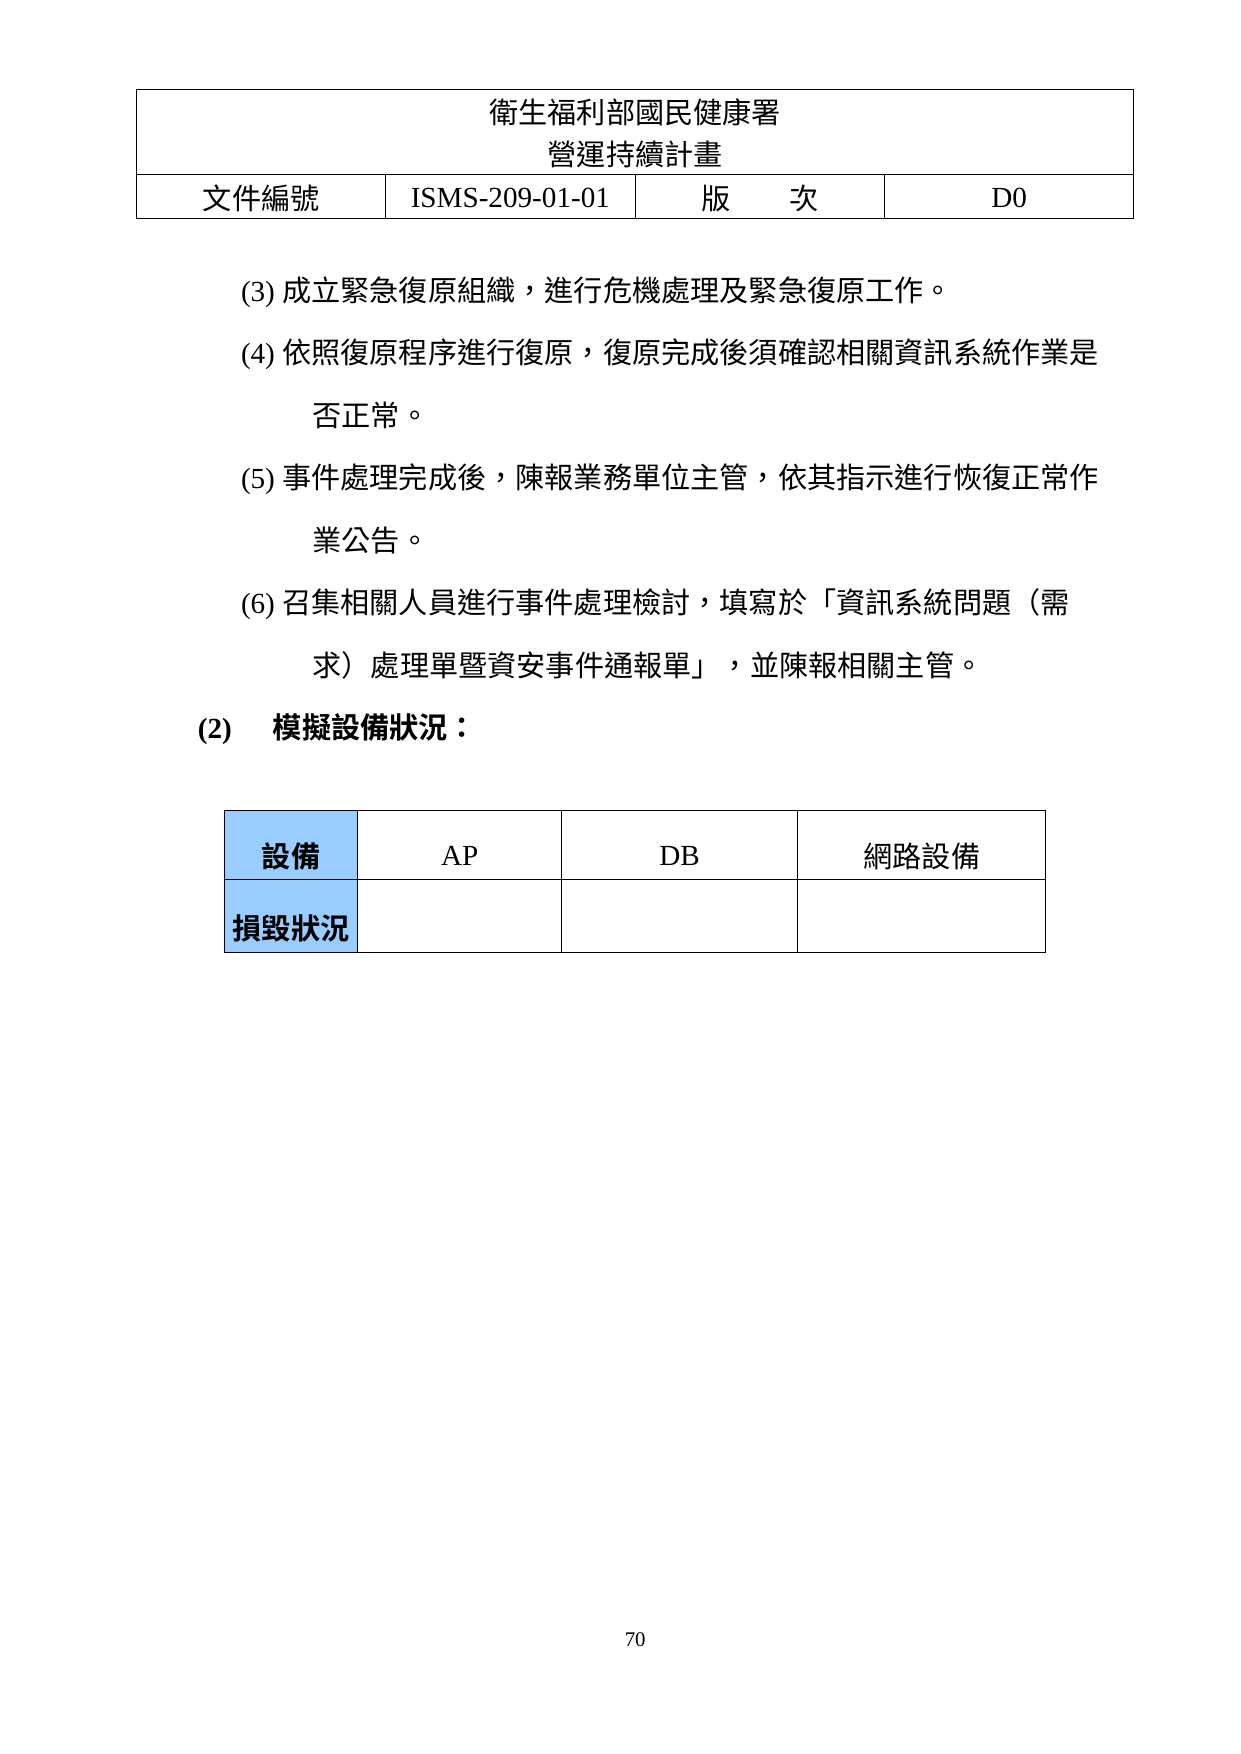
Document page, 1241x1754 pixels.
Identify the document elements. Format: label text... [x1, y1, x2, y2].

list 模擬設備狀況： [198, 684, 1122, 747]
table_cell [358, 880, 561, 952]
table_cell [562, 880, 797, 952]
text (6) 召集相關人員進行事件處理檢討，填寫於「資訊系統問題（需求）處理單暨資安事件通報單」，並陳報相關主管。 [219, 559, 1122, 684]
table_header 設備 [225, 811, 357, 879]
table_cell [798, 880, 1045, 952]
text (3) 成立緊急復原組織，進行危機處理及緊急復原工作。 [219, 247, 1122, 309]
text (5) 事件處理完成後，陳報業務單位主管，依其指示進行恢復正常作業公告。 [219, 434, 1122, 559]
table_header AP [358, 811, 561, 879]
text (4) 依照復原程序進行復原，復原完成後須確認相關資訊系統作業是否正常。 [219, 309, 1122, 434]
table_header 網路設備 [798, 811, 1045, 879]
table_header DB [562, 811, 797, 879]
table_cell 損毀狀況 [225, 880, 357, 952]
